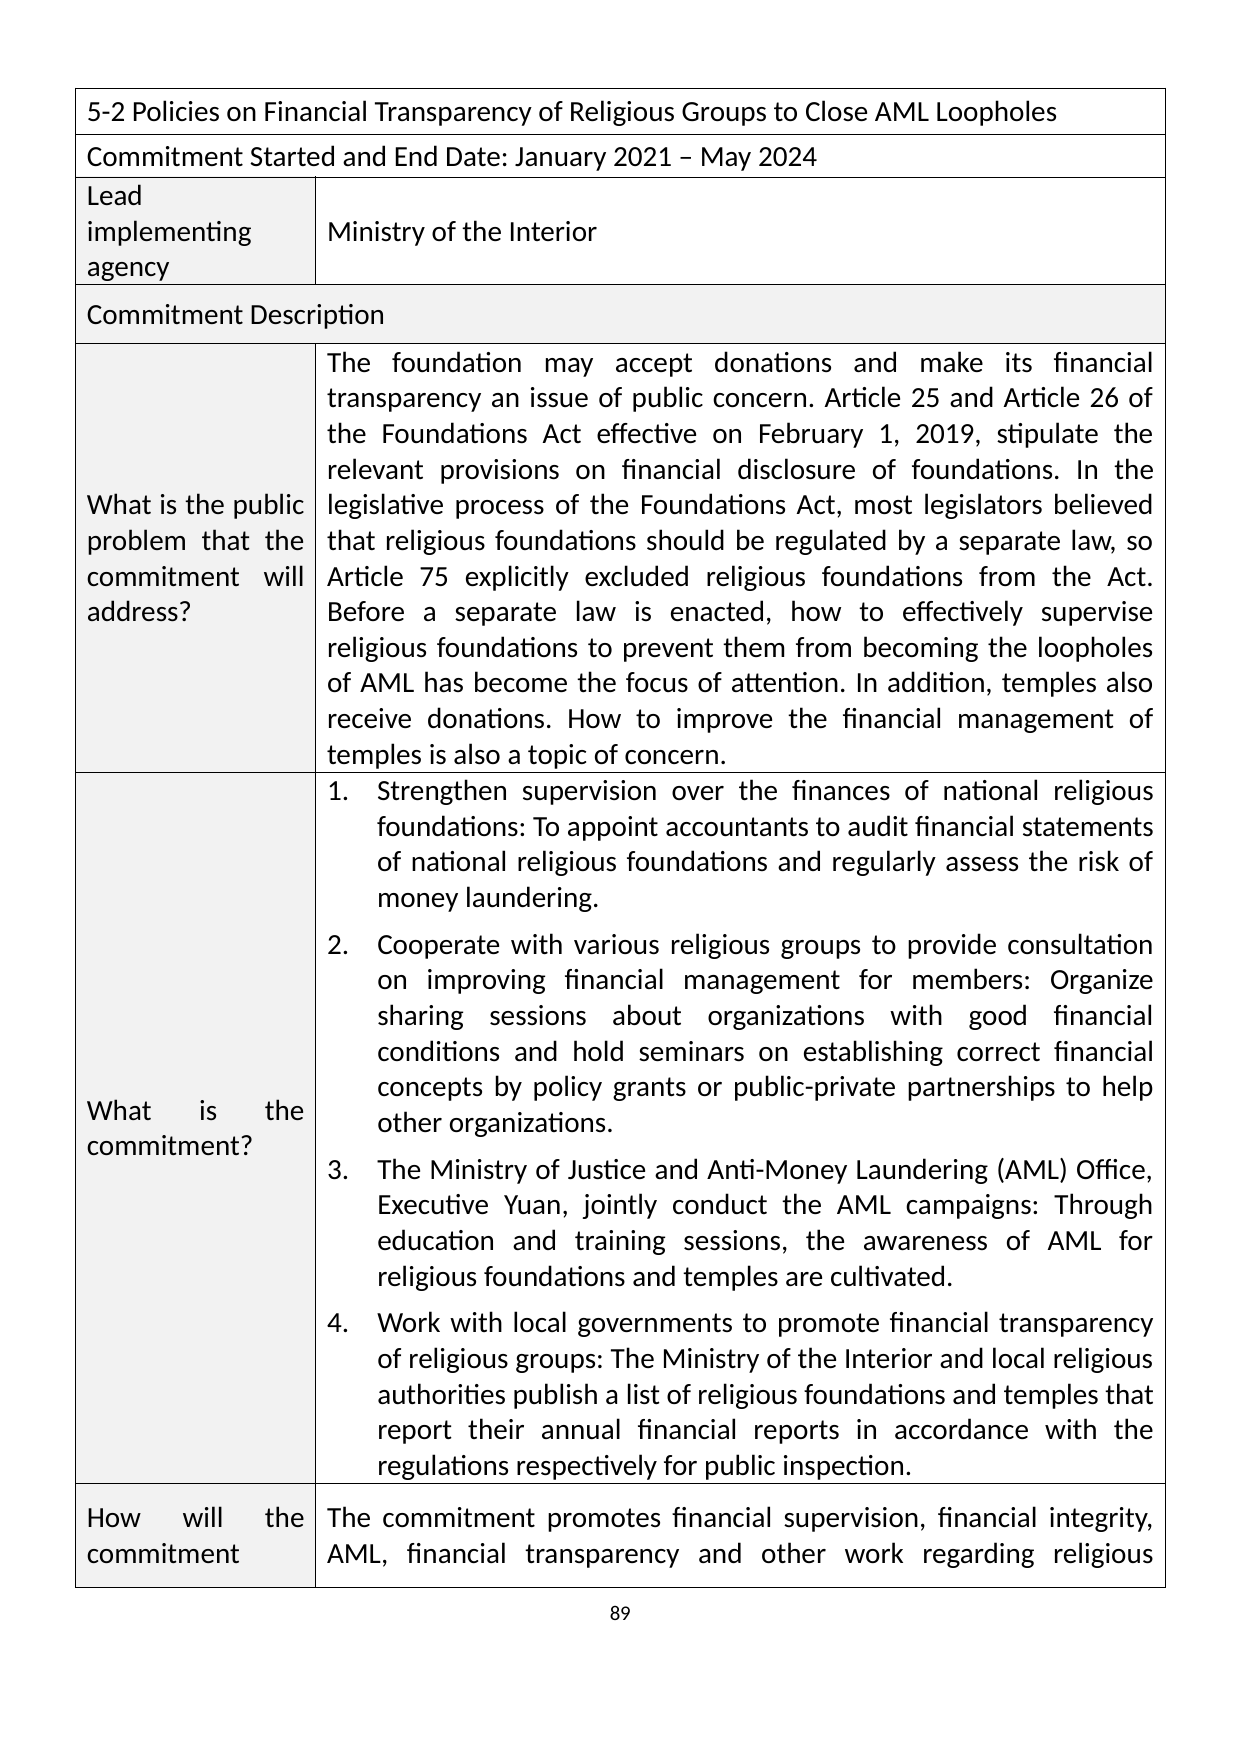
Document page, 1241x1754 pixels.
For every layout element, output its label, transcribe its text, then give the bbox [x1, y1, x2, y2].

table_cell What is the public problem that the commitment will address? [76, 344, 315, 771]
table_cell The commitment promotes financial supervision, financial integrity, AML, financial transparency and other work regarding religious [316, 1484, 1165, 1587]
table_cell Commitment Started and End Date: January 2021 – May 2024 [76, 135, 1165, 176]
table_cell Commitment Description [76, 285, 1165, 343]
table_header 5-2 Policies on Financial Transparency of Religious Groups to Close AML Loopholes [76, 89, 1165, 134]
table_cell What is the commitment? [76, 773, 315, 1483]
table_cell How will the commitment [76, 1484, 315, 1587]
table_cell Strengthen supervision over the finances of national religious foundations: To appoint accountants to audit financial statements of national religious foundations and regularly assess the risk of money laundering. Cooperate with various religious groups to provide consultation on improving financial management for members: Organize sharing sessions about organizations with good financial conditions and hold seminars on establishing correct financial concepts by policy grants or public-private partnerships to help other organizations. The Ministry of Justice and Anti-Money Laundering (AML) Office, Executive Yuan, jointly conduct the AML campaigns: Through education and training sessions, the awareness of AML for religious foundations and temples are cultivated. Work with local governments to promote financial transparency of religious groups: The Ministry of the Interior and local religious authorities publish a list of religious foundations and temples that report their annual financial reports in accordance with the regulations respectively for public inspection. [316, 773, 1165, 1483]
table_cell Lead implementing agency [76, 178, 315, 284]
table_cell Ministry of the Interior [316, 178, 1165, 284]
table_cell The foundation may accept donations and make its financial transparency an issue of public concern. Article 25 and Article 26 of the Foundations Act effective on February 1, 2019, stipulate the relevant provisions on financial disclosure of foundations. In the legislative process of the Foundations Act, most legislators believed that religious foundations should be regulated by a separate law, so Article 75 explicitly excluded religious foundations from the Act. Before a separate law is enacted, how to effectively supervise religious foundations to prevent them from becoming the loopholes of AML has become the focus of attention. In addition, temples also receive donations. How to improve the financial management of temples is also a topic of concern. [316, 344, 1165, 771]
